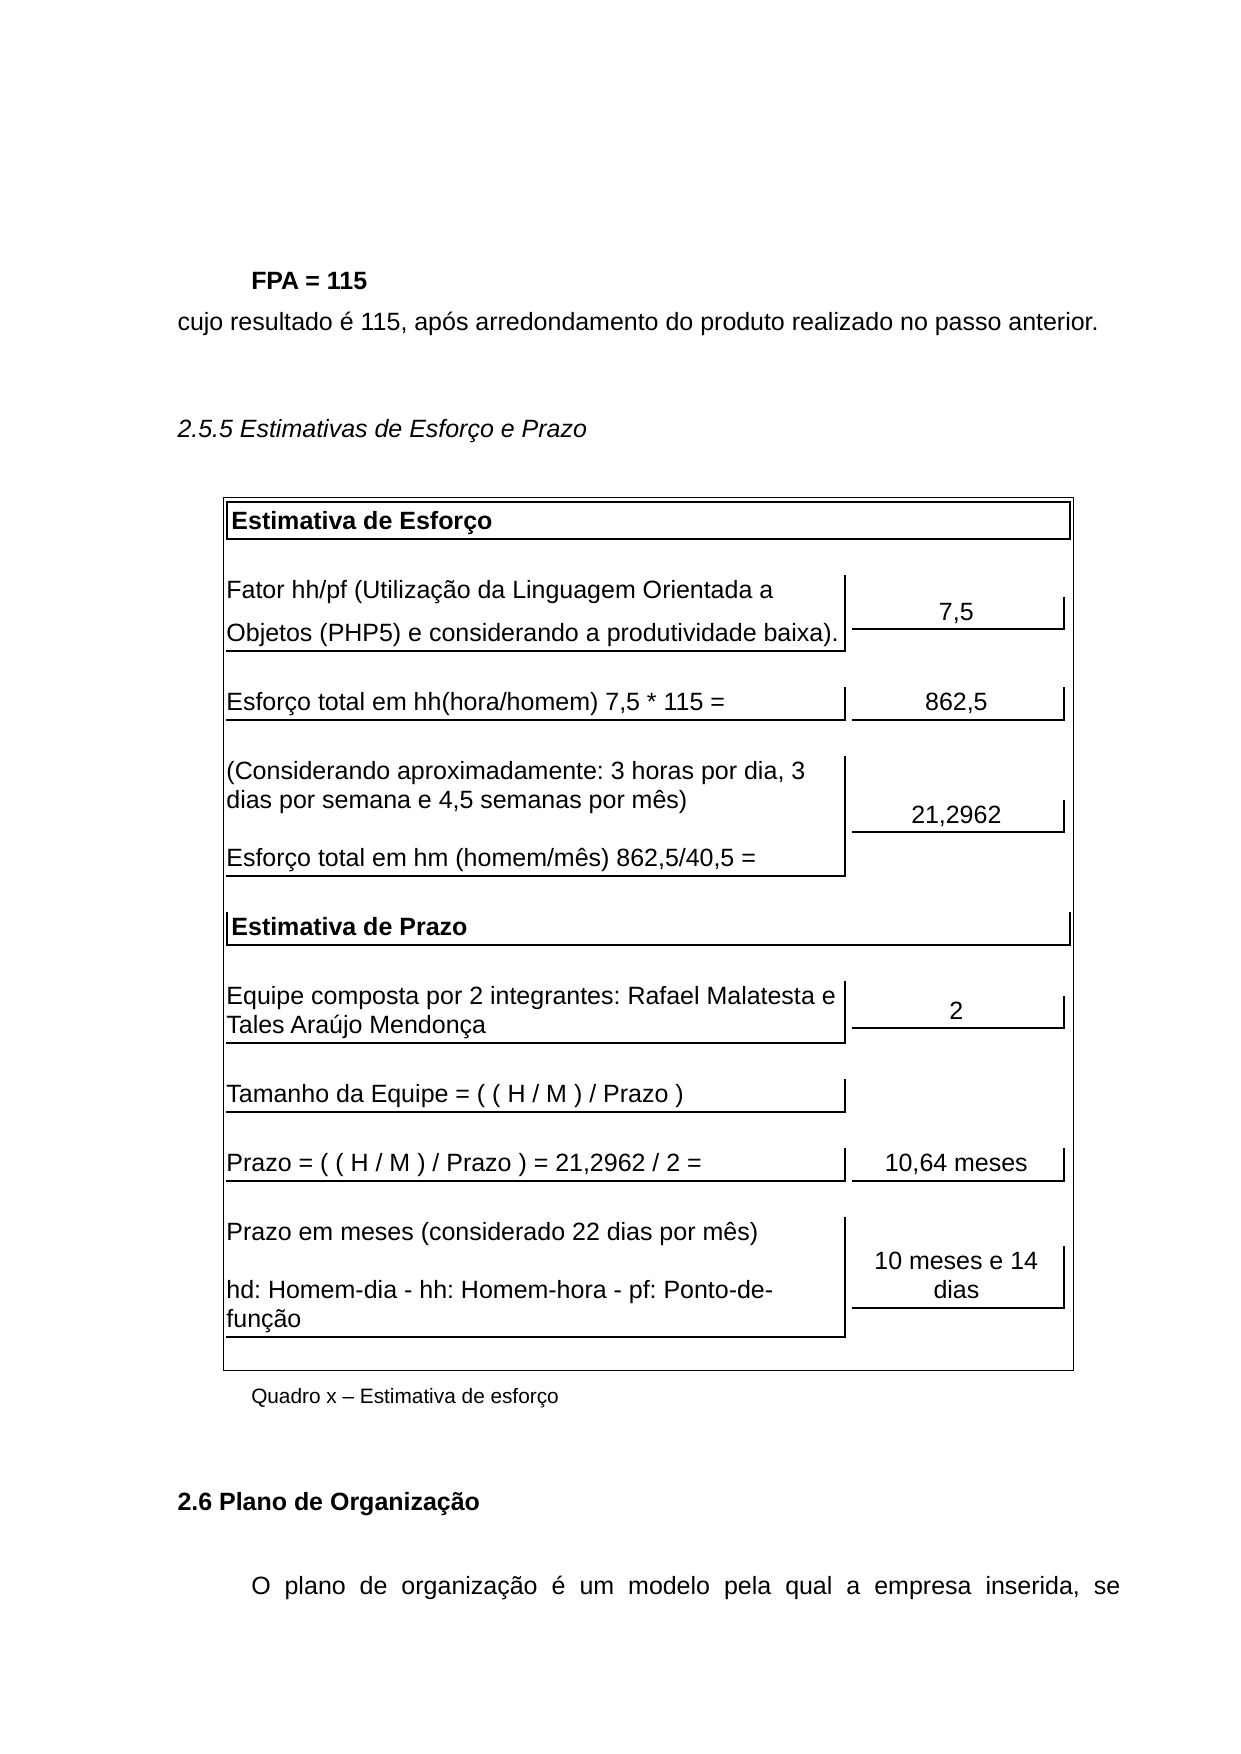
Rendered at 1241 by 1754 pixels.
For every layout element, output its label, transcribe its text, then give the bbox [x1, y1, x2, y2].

table_cell 7,5 [849, 572, 1068, 684]
table_cell Estimativa de Prazo [224, 909, 1073, 978]
table_cell 2 [849, 979, 1068, 1076]
table_cell [1068, 684, 1073, 753]
text FPA = 115 [177, 266, 1122, 294]
subtitle 2.6 Plano de Organização [177, 1487, 1122, 1515]
table_cell Esforço total em hh(hora/homem) 7,5 * 115 = [224, 684, 849, 753]
text cujo resultado é 115, após arredondamento do produto realizado no passo anterior. [177, 307, 1122, 336]
table_cell Fator hh/pf (Utilização da Linguagem Orientada a Objetos (PHP5) e considerando a produtividade baixa). [224, 572, 849, 684]
table_cell [1068, 753, 1073, 909]
text Quadro x – Estimativa de esforço [177, 1384, 1122, 1408]
table_cell 862,5 [849, 684, 1068, 753]
table_cell 21,2962 [849, 753, 1068, 909]
table_cell [1068, 1145, 1073, 1214]
table_cell Prazo em meses (considerado 22 dias por mês) hd: Homem-dia - hh: Homem-hora - pf: Ponto-de-função [224, 1214, 849, 1370]
table_cell [1068, 1214, 1073, 1370]
table_cell 10 meses e 14 dias [849, 1214, 1068, 1370]
subtitle 2.5.5 Estimativas de Esforço e Prazo [177, 414, 1122, 443]
table_cell [1068, 979, 1073, 1076]
table_cell (Considerando aproximadamente: 3 horas por dia, 3 dias por semana e 4,5 semanas por mês) Esforço total em hm (homem/mês) 862,5/40,5 = [224, 753, 849, 909]
table_cell 10,64 meses [849, 1145, 1068, 1214]
table_cell Equipe composta por 2 integrantes: Rafael Malatesta e Tales Araújo Mendonça [224, 979, 849, 1076]
table_cell [1068, 572, 1073, 684]
table_cell [849, 1076, 1068, 1145]
table_header Estimativa de Esforço [224, 498, 1073, 572]
table_cell [1068, 1076, 1073, 1145]
table_cell Tamanho da Equipe = ( ( H / M ) / Prazo ) [224, 1076, 849, 1145]
table_cell Prazo = ( ( H / M ) / Prazo ) = 21,2962 / 2 = [224, 1145, 849, 1214]
text O plano de organização é um modelo pela qual a empresa inserida, se [177, 1571, 1122, 1600]
